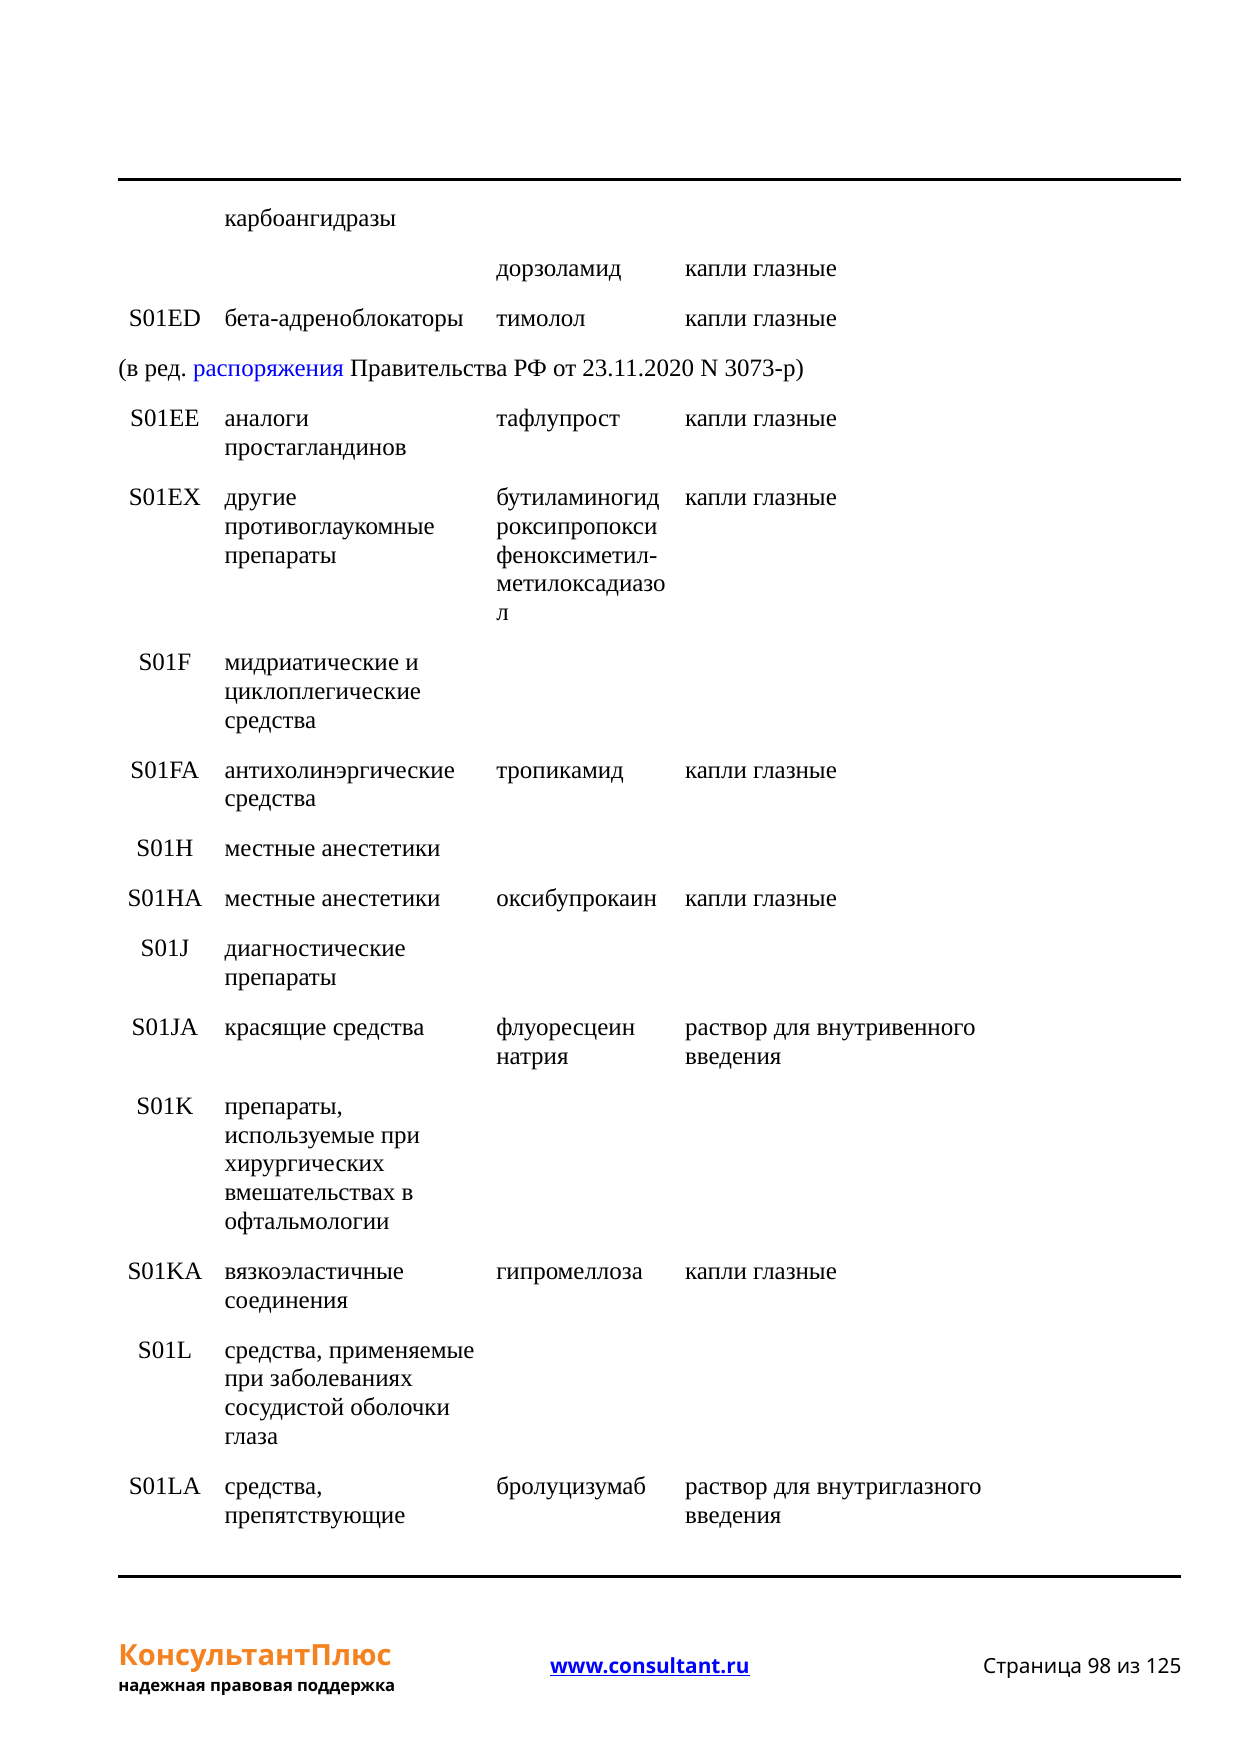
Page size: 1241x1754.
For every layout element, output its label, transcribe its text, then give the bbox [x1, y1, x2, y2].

table_cell S01ED [112, 293, 218, 343]
table_cell тропикамид [490, 744, 678, 823]
table_cell бета-адреноблокаторы [218, 293, 489, 343]
table_cell мидриатические и циклоплегические средства [218, 637, 489, 744]
table_cell [490, 923, 678, 1002]
table_cell [679, 1324, 1056, 1460]
table_cell [679, 823, 1056, 873]
table_cell S01EX [112, 472, 218, 637]
table_cell (в ред. распоряжения Правительства РФ от 23.11.2020 N 3073-р) [112, 343, 1056, 393]
table_cell S01EE [112, 393, 218, 472]
table_cell местные анестетики [218, 823, 489, 873]
table_cell препараты, используемые при хирургических вмешательствах в офтальмологии [218, 1080, 489, 1245]
table_cell [112, 193, 218, 243]
table_cell средства, применяемые при заболеваниях сосудистой оболочки глаза [218, 1324, 489, 1460]
table_cell [490, 823, 678, 873]
table_cell антихолинэргические средства [218, 744, 489, 823]
table_cell оксибупрокаин [490, 873, 678, 923]
table_cell другие противоглаукомные препараты [218, 472, 489, 637]
table_cell флуоресцеин натрия [490, 1002, 678, 1080]
table_cell гипромеллоза [490, 1245, 678, 1324]
table_cell S01J [112, 923, 218, 1002]
table_cell бролуцизумаб [490, 1460, 678, 1539]
table_cell S01KA [112, 1245, 218, 1324]
table_cell [218, 243, 489, 293]
table_cell S01JA [112, 1002, 218, 1080]
table_cell раствор для внутриглазного введения [679, 1460, 1056, 1539]
table_cell S01HA [112, 873, 218, 923]
table_cell [490, 193, 678, 243]
table_cell тафлупрост [490, 393, 678, 472]
table_cell S01F [112, 637, 218, 744]
table_cell тимолол [490, 293, 678, 343]
table_cell S01H [112, 823, 218, 873]
table_cell вязкоэластичные соединения [218, 1245, 489, 1324]
table_cell [490, 637, 678, 744]
table_cell [490, 1080, 678, 1245]
table_cell S01K [112, 1080, 218, 1245]
table_cell [679, 193, 1056, 243]
table_cell капли глазные [679, 393, 1056, 472]
table_cell [490, 1324, 678, 1460]
table_cell капли глазные [679, 293, 1056, 343]
table_cell [679, 637, 1056, 744]
table_cell капли глазные [679, 873, 1056, 923]
table_cell карбоангидразы [218, 193, 489, 243]
table_cell аналоги простагландинов [218, 393, 489, 472]
table_cell раствор для внутривенного введения [679, 1002, 1056, 1080]
table_cell местные анестетики [218, 873, 489, 923]
table_cell [679, 1080, 1056, 1245]
table_cell капли глазные [679, 1245, 1056, 1324]
table_cell диагностические препараты [218, 923, 489, 1002]
table_cell средства, препятствующие [218, 1460, 489, 1539]
table_cell капли глазные [679, 243, 1056, 293]
table_cell красящие средства [218, 1002, 489, 1080]
table_cell [679, 923, 1056, 1002]
table_cell дорзоламид [490, 243, 678, 293]
table_cell капли глазные [679, 472, 1056, 637]
table_cell капли глазные [679, 744, 1056, 823]
table_cell S01FA [112, 744, 218, 823]
table_cell S01L [112, 1324, 218, 1460]
table_cell S01LA [112, 1460, 218, 1539]
table_cell бутиламиногидроксипропоксифеноксиметил-метилоксадиазол [490, 472, 678, 637]
table_cell [112, 243, 218, 293]
